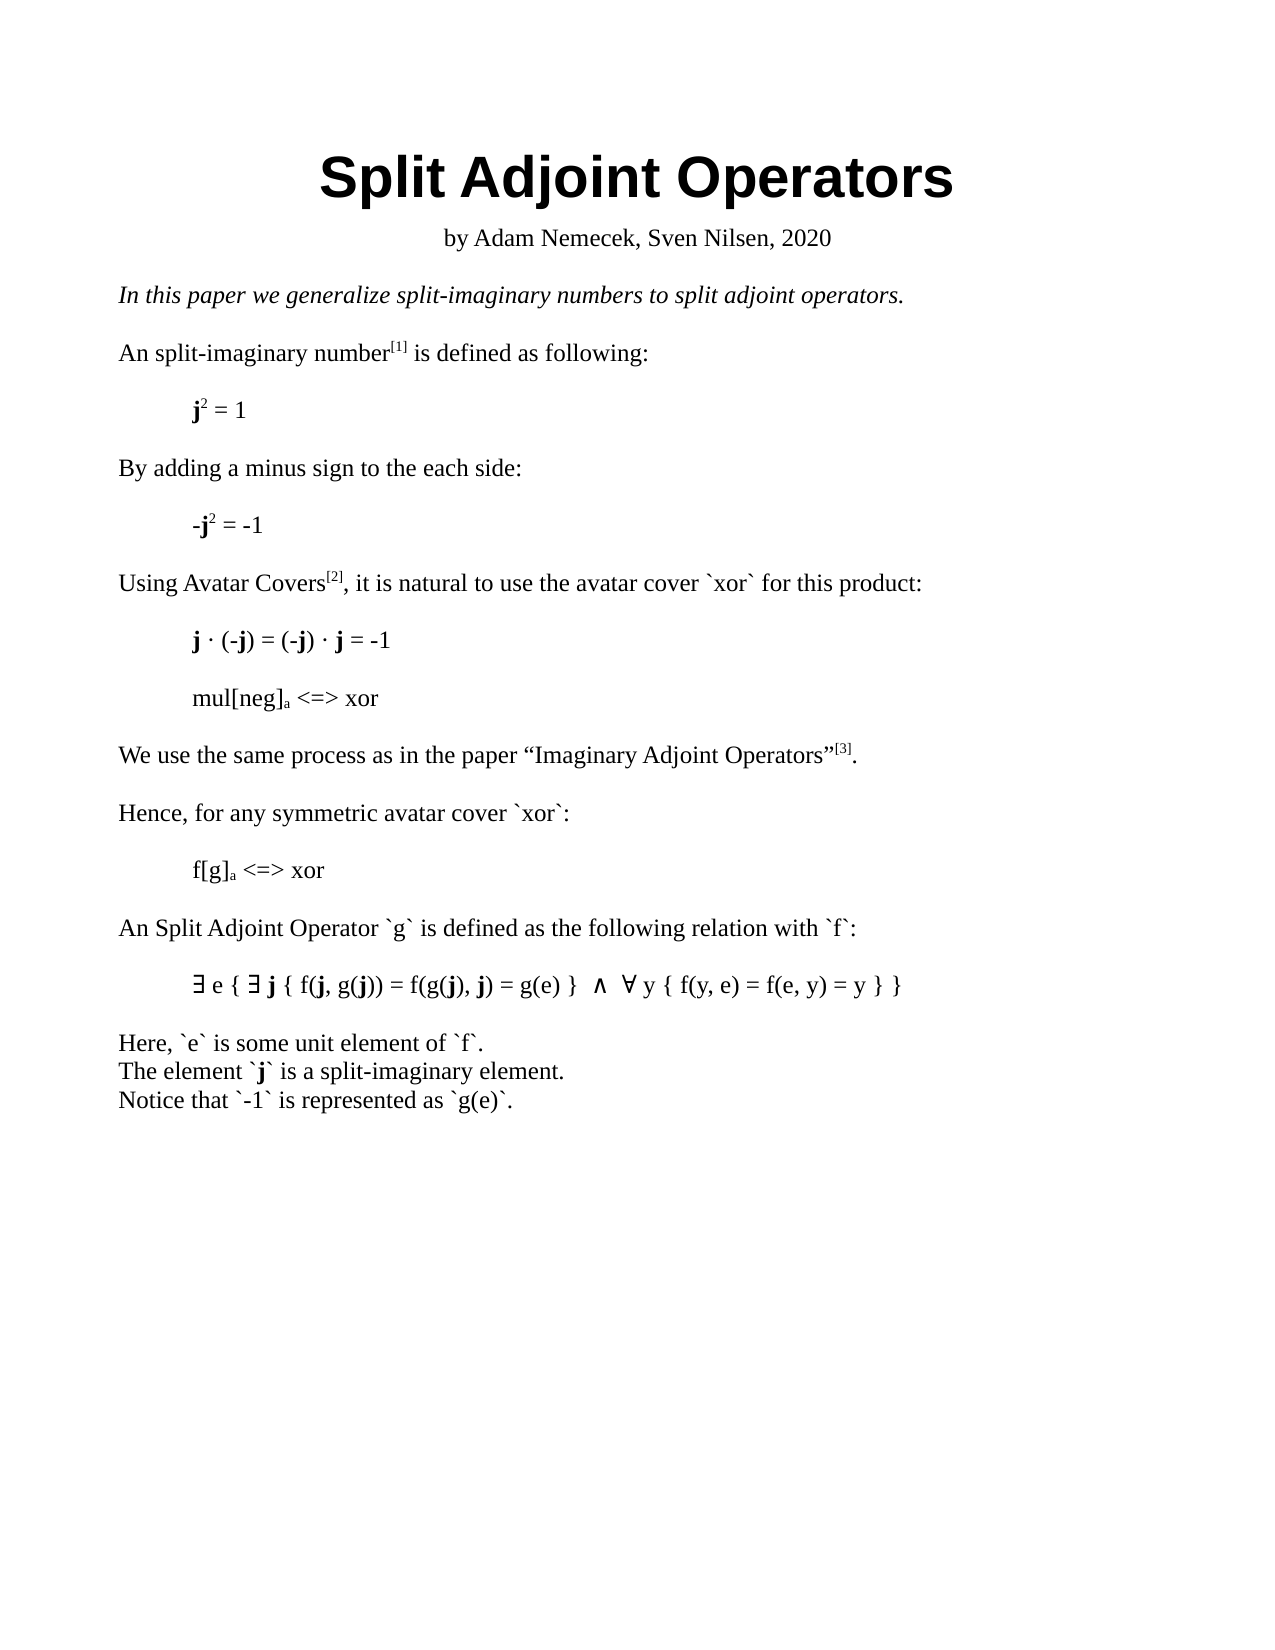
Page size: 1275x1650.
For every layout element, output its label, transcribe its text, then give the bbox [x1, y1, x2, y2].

text Hence, for any symmetric avatar cover `xor`: [118, 798, 1157, 826]
text j2 = 1 [118, 395, 1157, 424]
text We use the same process as in the paper “Imaginary Adjoint Operators”[3]. [118, 740, 1157, 769]
text ∃ e { ∃ j { f(j, g(j)) = f(g(j), j) = g(e) } ∧ ∀ y { f(y, e) = f(e, y) = y } } [118, 970, 1157, 999]
text by Adam Nemecek, Sven Nilsen, 2020 [118, 223, 1157, 251]
text -j2 = -1 [118, 510, 1157, 539]
text Here, `e` is some unit element of `f`. The element `j` is a split-imaginary element. [118, 1028, 1157, 1085]
text mul[neg]a <=> xor [118, 683, 1157, 711]
text Notice that `-1` is represented as `g(e)`. [118, 1085, 1157, 1114]
text In this paper we generalize split-imaginary numbers to split adjoint operators. [118, 280, 1157, 309]
text Using Avatar Covers[2], it is natural to use the avatar cover `xor` for this product: [118, 568, 1157, 596]
text By adding a minus sign to the each side: [118, 453, 1157, 481]
text f[g]a <=> xor [118, 855, 1157, 884]
text j · (-j) = (-j) · j = -1 [118, 625, 1157, 654]
text An split-imaginary number[1] is defined as following: [118, 338, 1157, 366]
text An Split Adjoint Operator `g` is defined as the following relation with `f`: [118, 913, 1157, 941]
title Split Adjoint Operators [118, 143, 1157, 210]
